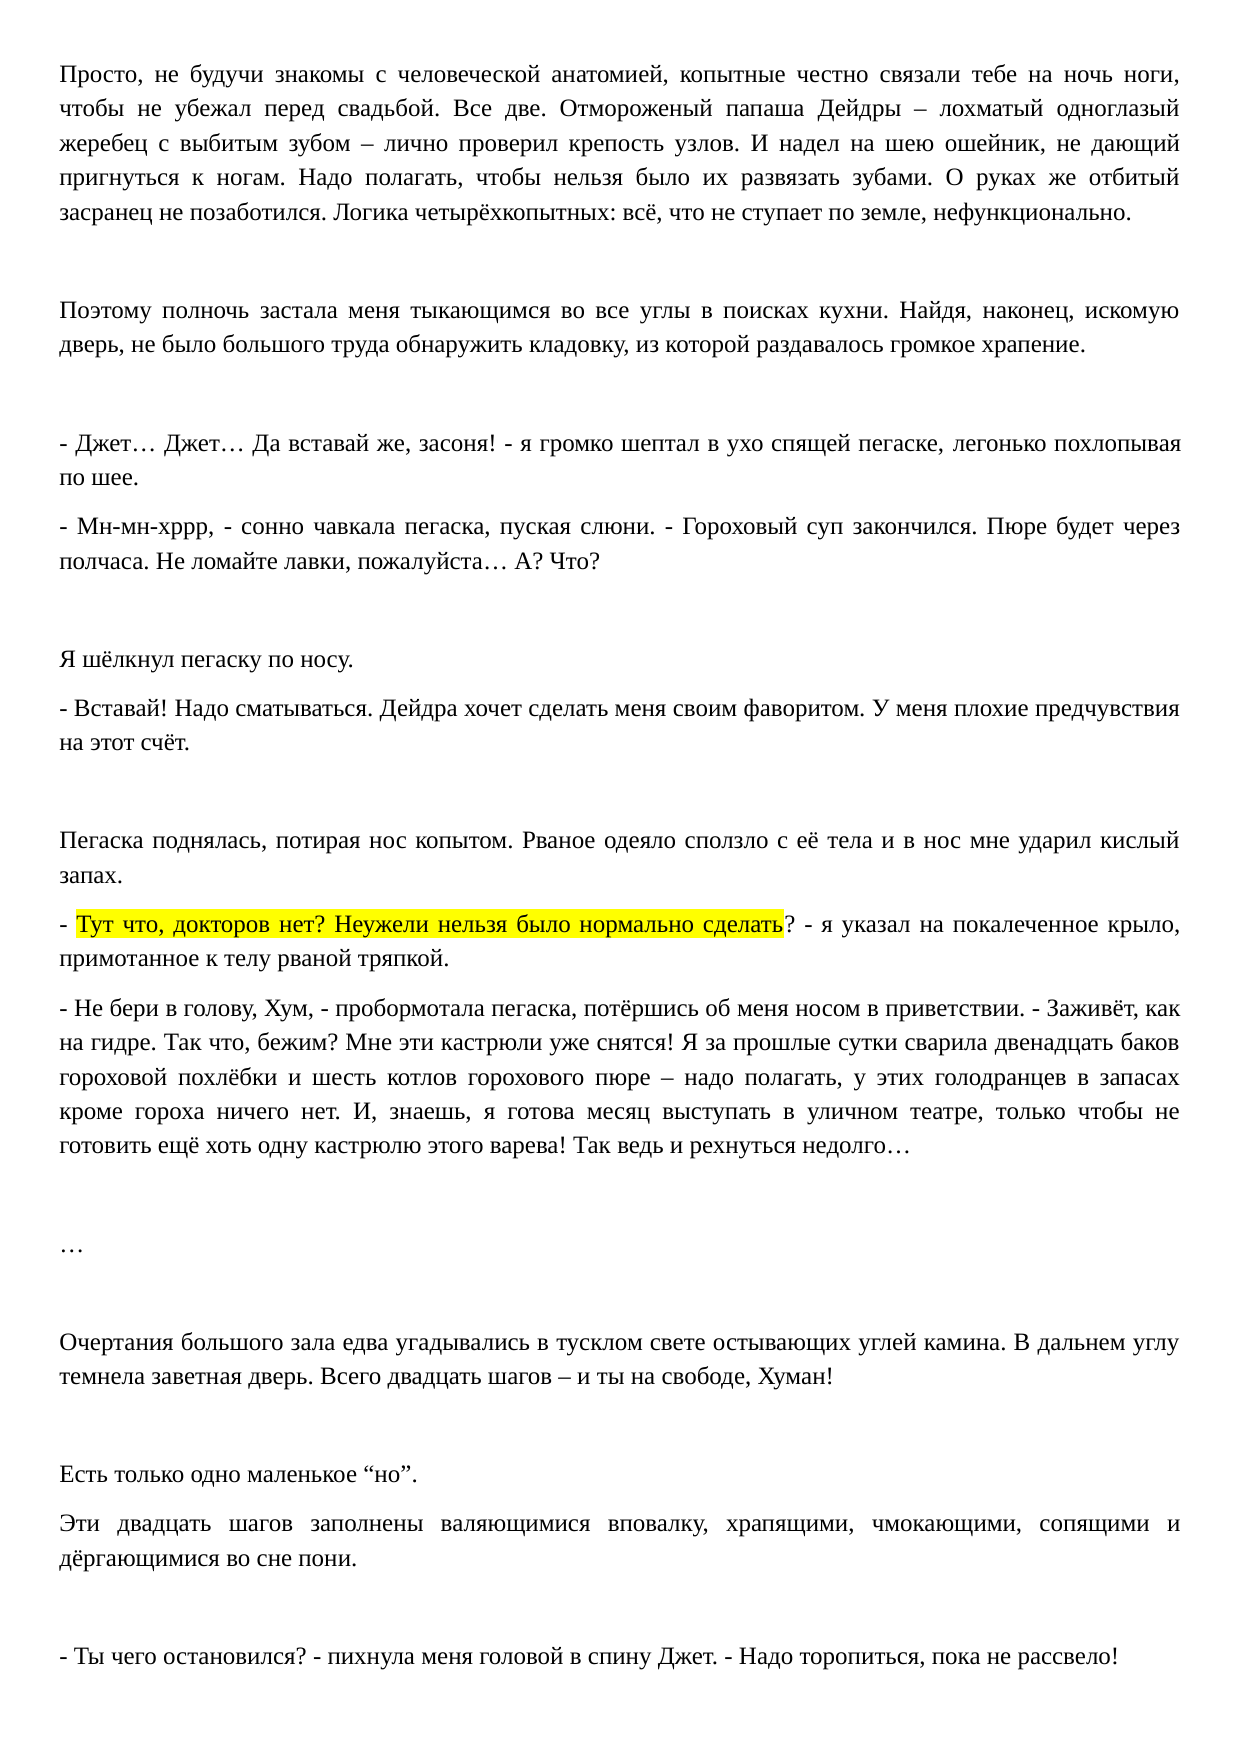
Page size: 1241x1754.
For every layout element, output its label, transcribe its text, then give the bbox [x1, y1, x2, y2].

text Просто, не будучи знакомы с человеческой анатомией, копытные честно связали тебе на ночь ноги, чтобы не убежал перед свадьбой. Все две. Отмороженый папаша Дейдры – лохматый одноглазый жеребец с выбитым зубом – лично проверил крепость узлов. И надел на шею ошейник, не дающий пригнуться к ногам. Надо полагать, чтобы нельзя было их развязать зубами. О руках же отбитый засранец не позаботился. Логика четырёхкопытных: всё, что не ступает по земле, нефункционально. [59, 59, 1181, 226]
text - Тут что, докторов нет? Неужели нельзя было нормально сделать? - я указал на покалеченное крыло, примотанное к телу рваной тряпкой. [59, 909, 1181, 972]
text - Не бери в голову, Хум, - пробормотала пегаска, потёршись об меня носом в приветствии. - Заживёт, как на гидре. Так что, бежим? Мне эти кастрюли уже снятся! Я за прошлые сутки сварила двенадцать баков гороховой похлёбки и шесть котлов горохового пюре – надо полагать, у этих голодранцев в запасах кроме гороха ничего нет. И, знаешь, я готова месяц выступать в уличном театре, только чтобы не готовить ещё хоть одну кастрюлю этого варева! Так ведь и рехнуться недолго… [59, 993, 1181, 1159]
text … [59, 1229, 1181, 1257]
text Поэтому полночь застала меня тыкающимся во все углы в поисках кухни. Найдя, наконец, искомую дверь, не было большого труда обнаружить кладовку, из которой раздавалось громкое храпение. [59, 295, 1181, 358]
text - Вставай! Надо сматываться. Дейдра хочет сделать меня своим фаворитом. У меня плохие предчувствия на этот счёт. [59, 693, 1181, 756]
text - Ты чего остановился? - пихнула меня головой в спину Джет. - Надо торопиться, пока не рассвело! [59, 1641, 1181, 1670]
text - Мн-мн-хррр, - сонно чавкала пегаска, пуская слюни. - Гороховый суп закончился. Пюре будет через полчаса. Не ломайте лавки, пожалуйста… А? Что? [59, 511, 1181, 574]
text Пегаска поднялась, потирая нос копытом. Рваное одеяло сползло с её тела и в нос мне ударил кислый запах. [59, 826, 1181, 889]
text Есть только одно маленькое “но”. [59, 1459, 1181, 1488]
text - Джет… Джет… Да вставай же, засоня! - я громко шептал в ухо спящей пегаске, легонько похлопывая по шее. [59, 428, 1181, 491]
text Я шёлкнул пегаску по носу. [59, 644, 1181, 673]
text Эти двадцать шагов заполнены валяющимися вповалку, храпящими, чмокающими, сопящими и дёргающимися во сне пони. [59, 1508, 1181, 1572]
text Очертания большого зала едва угадывались в тусклом свете остывающих углей камина. В дальнем углу темнела заветная дверь. Всего двадцать шагов – и ты на свободе, Хуман! [59, 1327, 1181, 1390]
